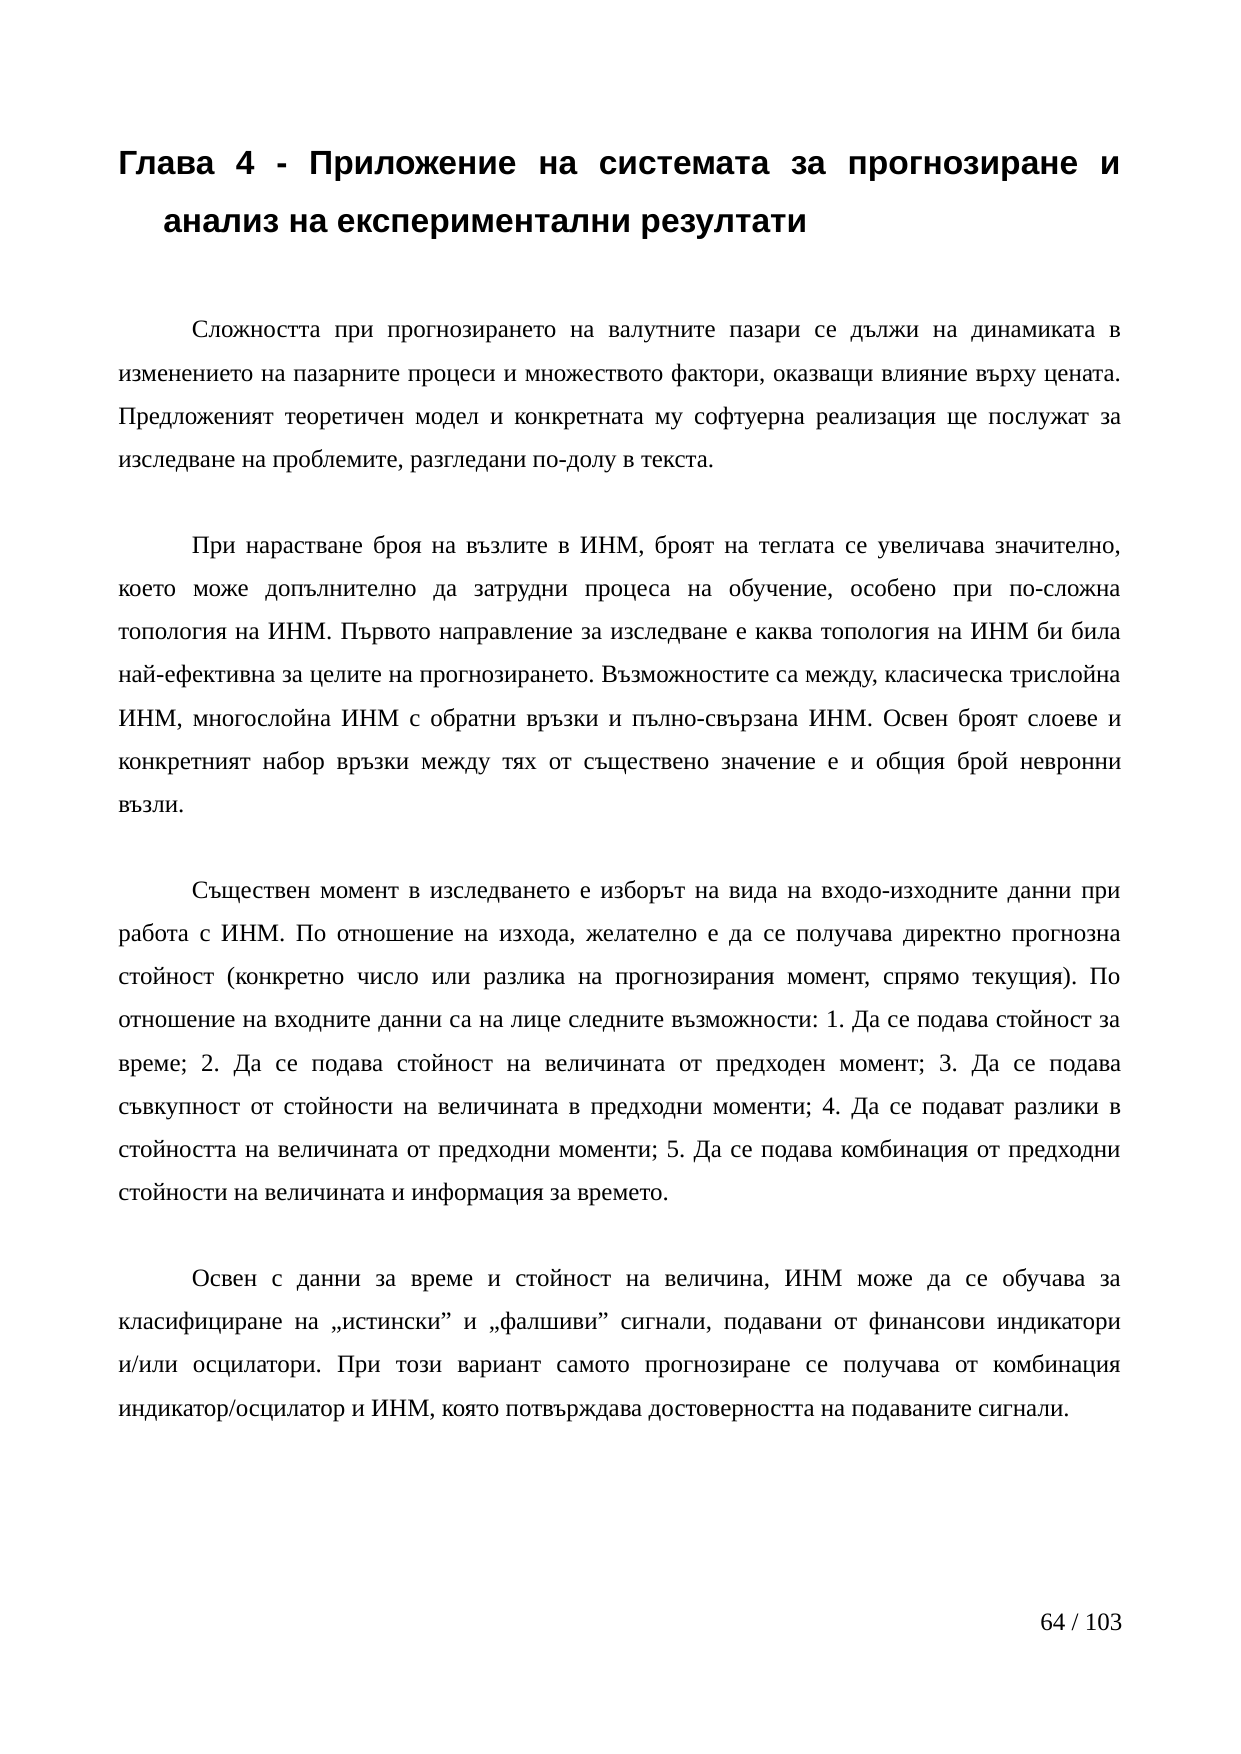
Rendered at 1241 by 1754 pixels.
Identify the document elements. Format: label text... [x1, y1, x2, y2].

text При нарастване броя на възлите в ИНМ, броят на теглата се увеличава значително, което може допълнително да затрудни процеса на обучение, особено при по-сложна топология на ИНМ. Първото направление за изследване е каква топология на ИНМ би била най-ефективна за целите на прогнозирането. Възможностите са между, класическа трислойна ИНМ, многослойна ИНМ с обратни връзки и пълно-свързана ИНМ. Освен броят слоеве и конкретният набор връзки между тях от съществено значение е и общия брой невронни възли. [118, 530, 1122, 818]
text Съществен момент в изследването е изборът на вида на входо-изходните данни при работа с ИНМ. По отношение на изхода, желателно е да се получава директно прогнозна стойност (конкретно число или разлика на прогнозирания момент, спрямо текущия). По отношение на входните данни са на лице следните възможности: 1. Да се подава стойност за време; 2. Да се подава стойност на величината от предходен момент; 3. Да се подава съвкупност от стойности на величината в предходни моменти; 4. Да се подават разлики в стойността на величината от предходни моменти; 5. Да се подава комбинация от предходни стойности на величината и информация за времето. [118, 875, 1122, 1206]
subtitle Глава 4 - Приложение на системата за прогнозиране и анализ на експериментални резултати [118, 143, 1122, 240]
text Освен с данни за време и стойност на величина, ИНМ може да се обучава за класифициране на „истински” и „фалшиви” сигнали, подавани от финансови индикатори и/или осцилатори. При този вариант самото прогнозиране се получава от комбинация индикатор/осцилатор и ИНМ, която потвърждава достоверността на подаваните сигнали. [118, 1263, 1122, 1421]
text Сложността при прогнозирането на валутните пазари се дължи на динамиката в изменението на пазарните процеси и множеството фактори, оказващи влияние върху цената. Предложеният теоретичен модел и конкретната му софтуерна реализация ще послужат за изследване на проблемите, разгледани по-долу в текста. [118, 314, 1122, 473]
